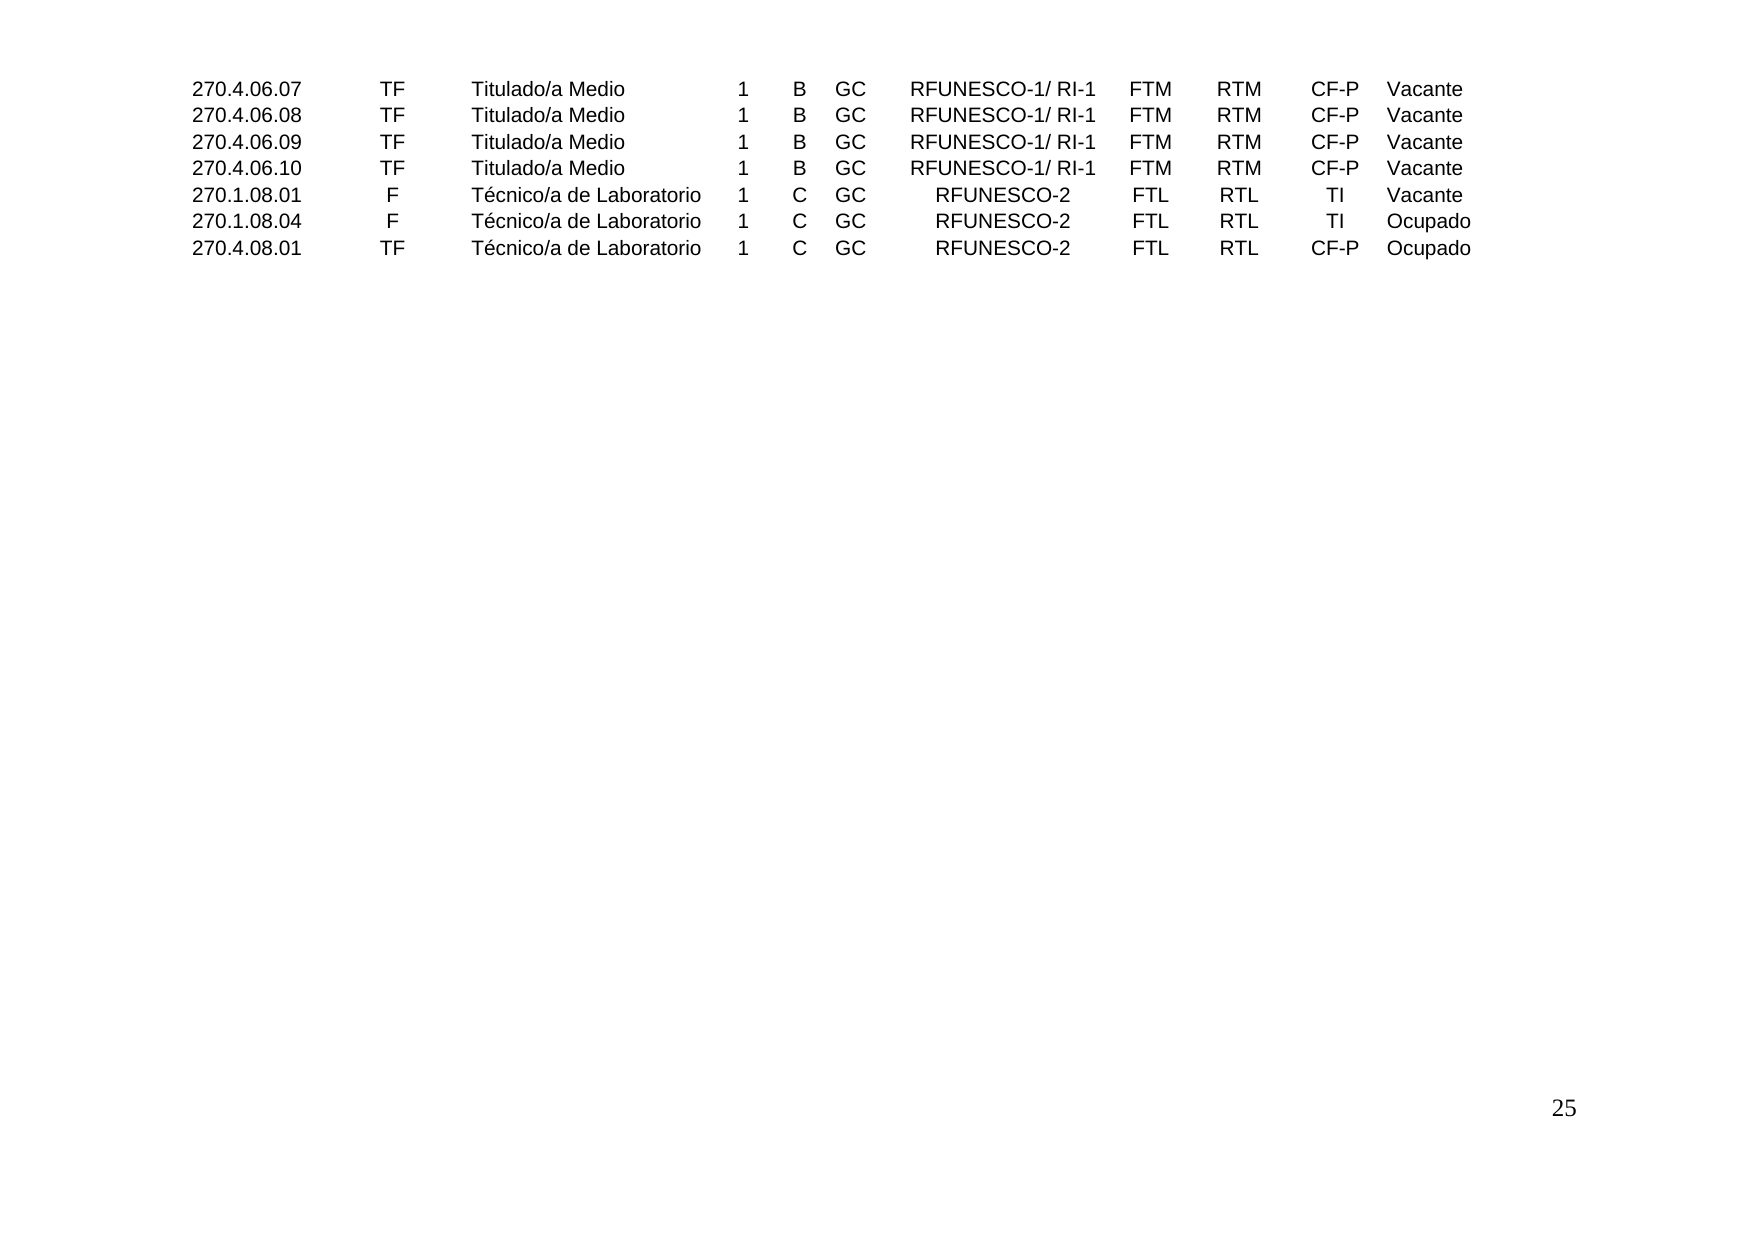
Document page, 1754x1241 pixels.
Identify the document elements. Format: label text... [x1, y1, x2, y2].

table_cell FTM [1114, 74, 1187, 100]
table_cell B [771, 100, 828, 127]
table_cell 270.4.06.08 [185, 100, 321, 127]
table_cell RFUNESCO-2 [892, 233, 1113, 260]
table_cell RTM [1188, 74, 1291, 100]
table_cell 1 [715, 100, 771, 127]
table_cell CF-P [1291, 127, 1379, 153]
table_cell Vacante [1379, 180, 1734, 207]
table_cell Titulado/a Medio [464, 74, 715, 100]
table_cell Titulado/a Medio [464, 127, 715, 153]
table_cell TF [321, 127, 464, 153]
table_cell RTL [1188, 180, 1291, 207]
table_cell GC [828, 207, 892, 233]
table_cell TF [321, 100, 464, 127]
table_cell 1 [715, 233, 771, 260]
table_cell FTM [1114, 127, 1187, 153]
table_cell 270.1.08.04 [185, 207, 321, 233]
table_cell GC [828, 154, 892, 180]
table_cell C [771, 180, 828, 207]
table_cell FTM [1114, 100, 1187, 127]
table_cell F [321, 180, 464, 207]
table_cell CF-P [1291, 100, 1379, 127]
table_cell GC [828, 127, 892, 153]
table_cell B [771, 154, 828, 180]
table_cell FTL [1114, 180, 1187, 207]
table_cell RFUNESCO-1/ RI-1 [892, 74, 1113, 100]
table_cell GC [828, 233, 892, 260]
table_cell C [771, 207, 828, 233]
table_cell Titulado/a Medio [464, 154, 715, 180]
table_cell FTL [1114, 207, 1187, 233]
table_cell Técnico/a de Laboratorio [464, 180, 715, 207]
table_cell 270.1.08.01 [185, 180, 321, 207]
table_cell Vacante [1379, 100, 1734, 127]
table_cell TF [321, 233, 464, 260]
table_cell TF [321, 74, 464, 100]
table_cell 270.4.06.09 [185, 127, 321, 153]
table_cell 270.4.08.01 [185, 233, 321, 260]
table_cell RTM [1188, 100, 1291, 127]
table_cell TI [1291, 180, 1379, 207]
table_cell Vacante [1379, 154, 1734, 180]
table_cell TF [321, 154, 464, 180]
table_cell CF-P [1291, 233, 1379, 260]
table_cell RTL [1188, 207, 1291, 233]
table_cell B [771, 74, 828, 100]
table_cell 1 [715, 180, 771, 207]
table_cell Ocupado [1379, 233, 1734, 260]
table_cell RFUNESCO-1/ RI-1 [892, 127, 1113, 153]
table_cell 1 [715, 127, 771, 153]
table_cell RTM [1188, 154, 1291, 180]
table_cell RFUNESCO-1/ RI-1 [892, 154, 1113, 180]
table_cell RFUNESCO-2 [892, 180, 1113, 207]
table_cell GC [828, 100, 892, 127]
table_cell B [771, 127, 828, 153]
table_cell FTL [1114, 233, 1187, 260]
table_cell RFUNESCO-2 [892, 207, 1113, 233]
table_cell 1 [715, 74, 771, 100]
table_cell Titulado/a Medio [464, 100, 715, 127]
table_cell 270.4.06.10 [185, 154, 321, 180]
table_cell F [321, 207, 464, 233]
table_cell Técnico/a de Laboratorio [464, 207, 715, 233]
table_cell CF-P [1291, 74, 1379, 100]
table_cell RTL [1188, 233, 1291, 260]
table_cell Técnico/a de Laboratorio [464, 233, 715, 260]
table_cell TI [1291, 207, 1379, 233]
table_cell RTM [1188, 127, 1291, 153]
table_cell CF-P [1291, 154, 1379, 180]
table_cell 1 [715, 207, 771, 233]
table_cell GC [828, 180, 892, 207]
table_cell 270.4.06.07 [185, 74, 321, 100]
table_cell Vacante [1379, 127, 1734, 153]
table_cell RFUNESCO-1/ RI-1 [892, 100, 1113, 127]
table_cell Ocupado [1379, 207, 1734, 233]
table_cell 1 [715, 154, 771, 180]
table_cell GC [828, 74, 892, 100]
table_cell FTM [1114, 154, 1187, 180]
table_cell Vacante [1379, 74, 1734, 100]
table_cell C [771, 233, 828, 260]
